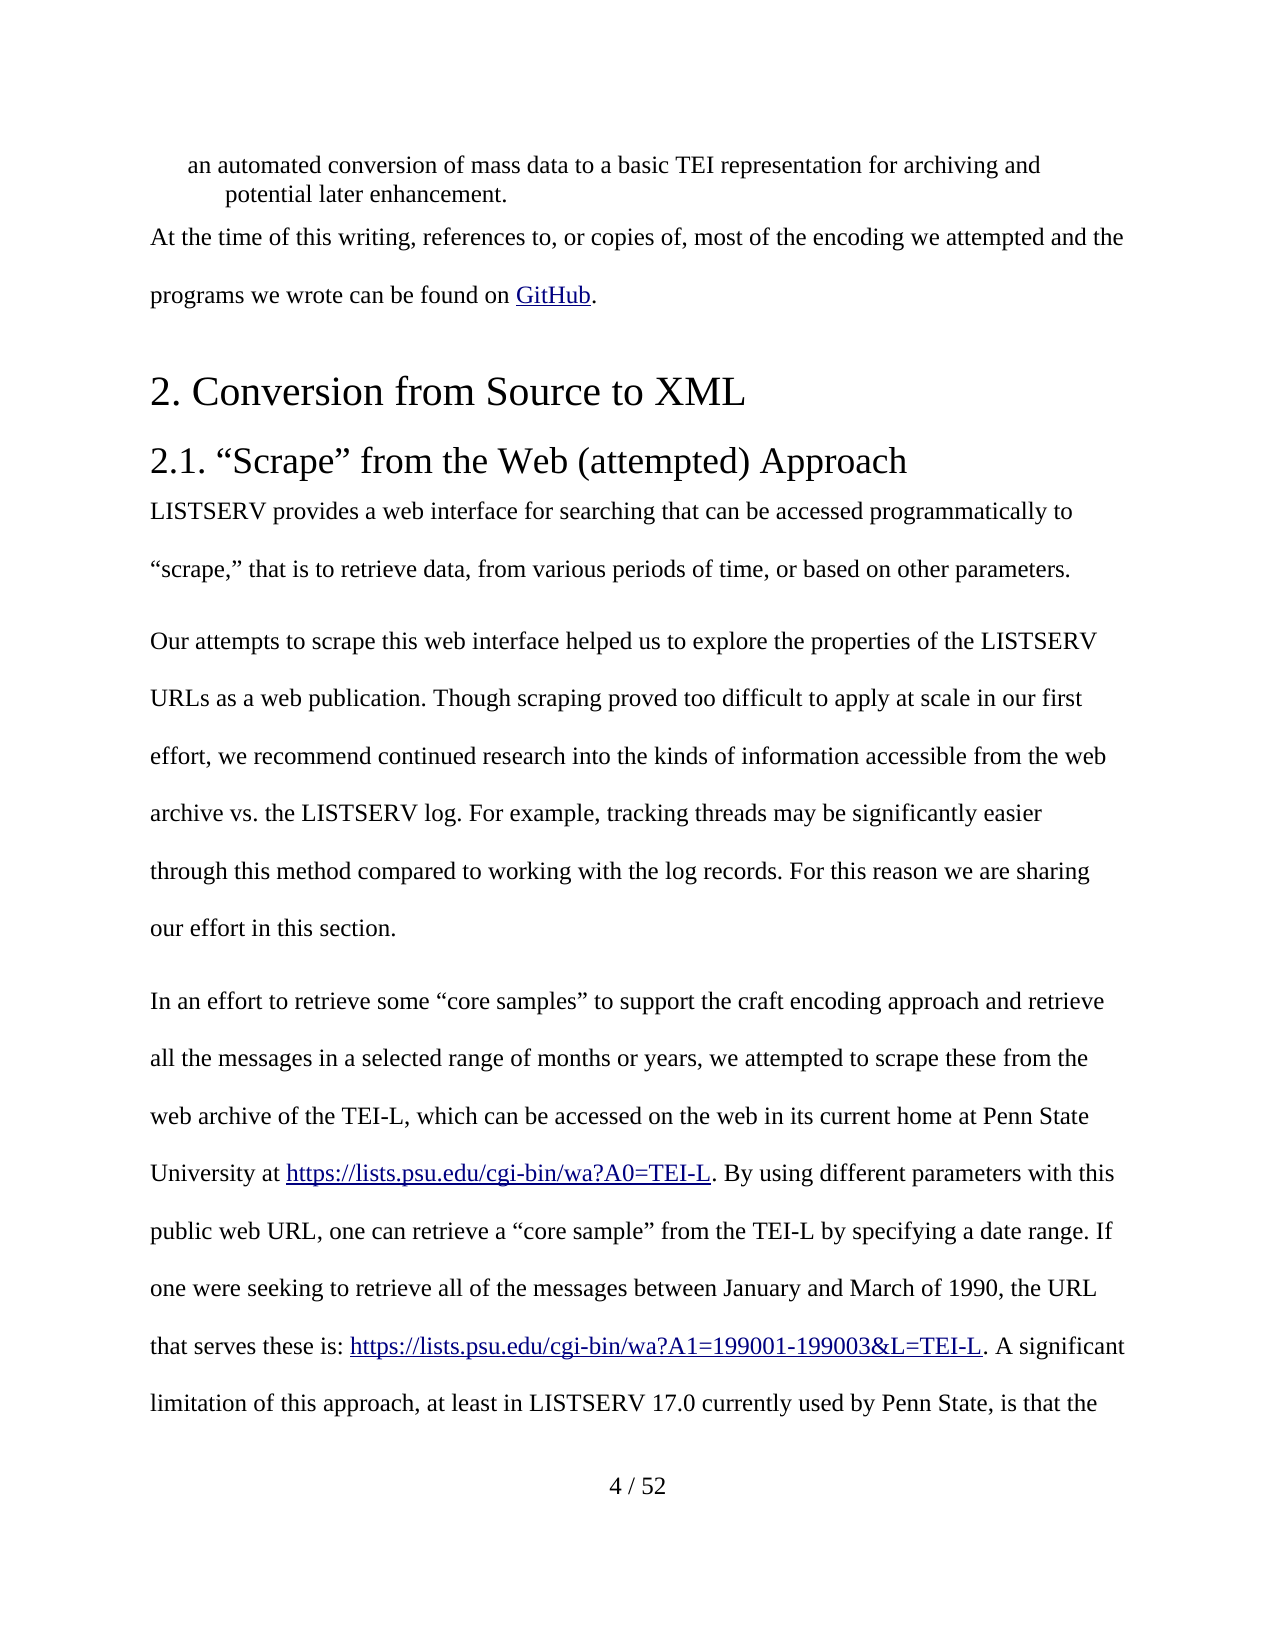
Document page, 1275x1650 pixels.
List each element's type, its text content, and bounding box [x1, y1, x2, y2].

subtitle 2. Conversion from Source to XML [150, 367, 1125, 415]
subtitle 2.1. “Scrape” from the Web (attempted) Approach [150, 438, 1125, 481]
text At the time of this writing, references to, or copies of, most of the encoding we attempted and the programs we wrote can be found on GitHub. [150, 222, 1125, 308]
list an automated conversion of mass data to a basic TEI representation for archiving and potential later enhancement. [187, 150, 1125, 207]
text LISTSERV provides a web interface for searching that can be accessed programmatically to “scrape,” that is to retrieve data, from various periods of time, or based on other parameters. [150, 496, 1125, 582]
text In an effort to retrieve some “core samples” to support the craft encoding approach and retrieve all the messages in a selected range of months or years, we attempted to scrape these from the web archive of the TEI-L, which can be accessed on the web in its current home at Penn State University at https://lists.psu.edu/cgi-bin/wa?A0=TEI-L. By using different parameters with this public web URL, one can retrieve a “core sample” from the TEI-L by specifying a date range. If one were seeking to retrieve all of the messages between January and March of 1990, the URL that serves these is: https://lists.psu.edu/cgi-bin/wa?A1=199001-199003&L=TEI-L. A significant limitation of this approach, at least in LISTSERV 17.0 currently used by Penn State, is that the [150, 986, 1125, 1417]
text Our attempts to scrape this web interface helped us to explore the properties of the LISTSERV URLs as a web publication. Though scraping proved too difficult to apply at scale in our first effort, we recommend continued research into the kinds of information accessible from the web archive vs. the LISTSERV log. For example, tracking threads may be significantly easier through this method compared to working with the log records. For this reason we are sharing our effort in this section. [150, 626, 1125, 942]
